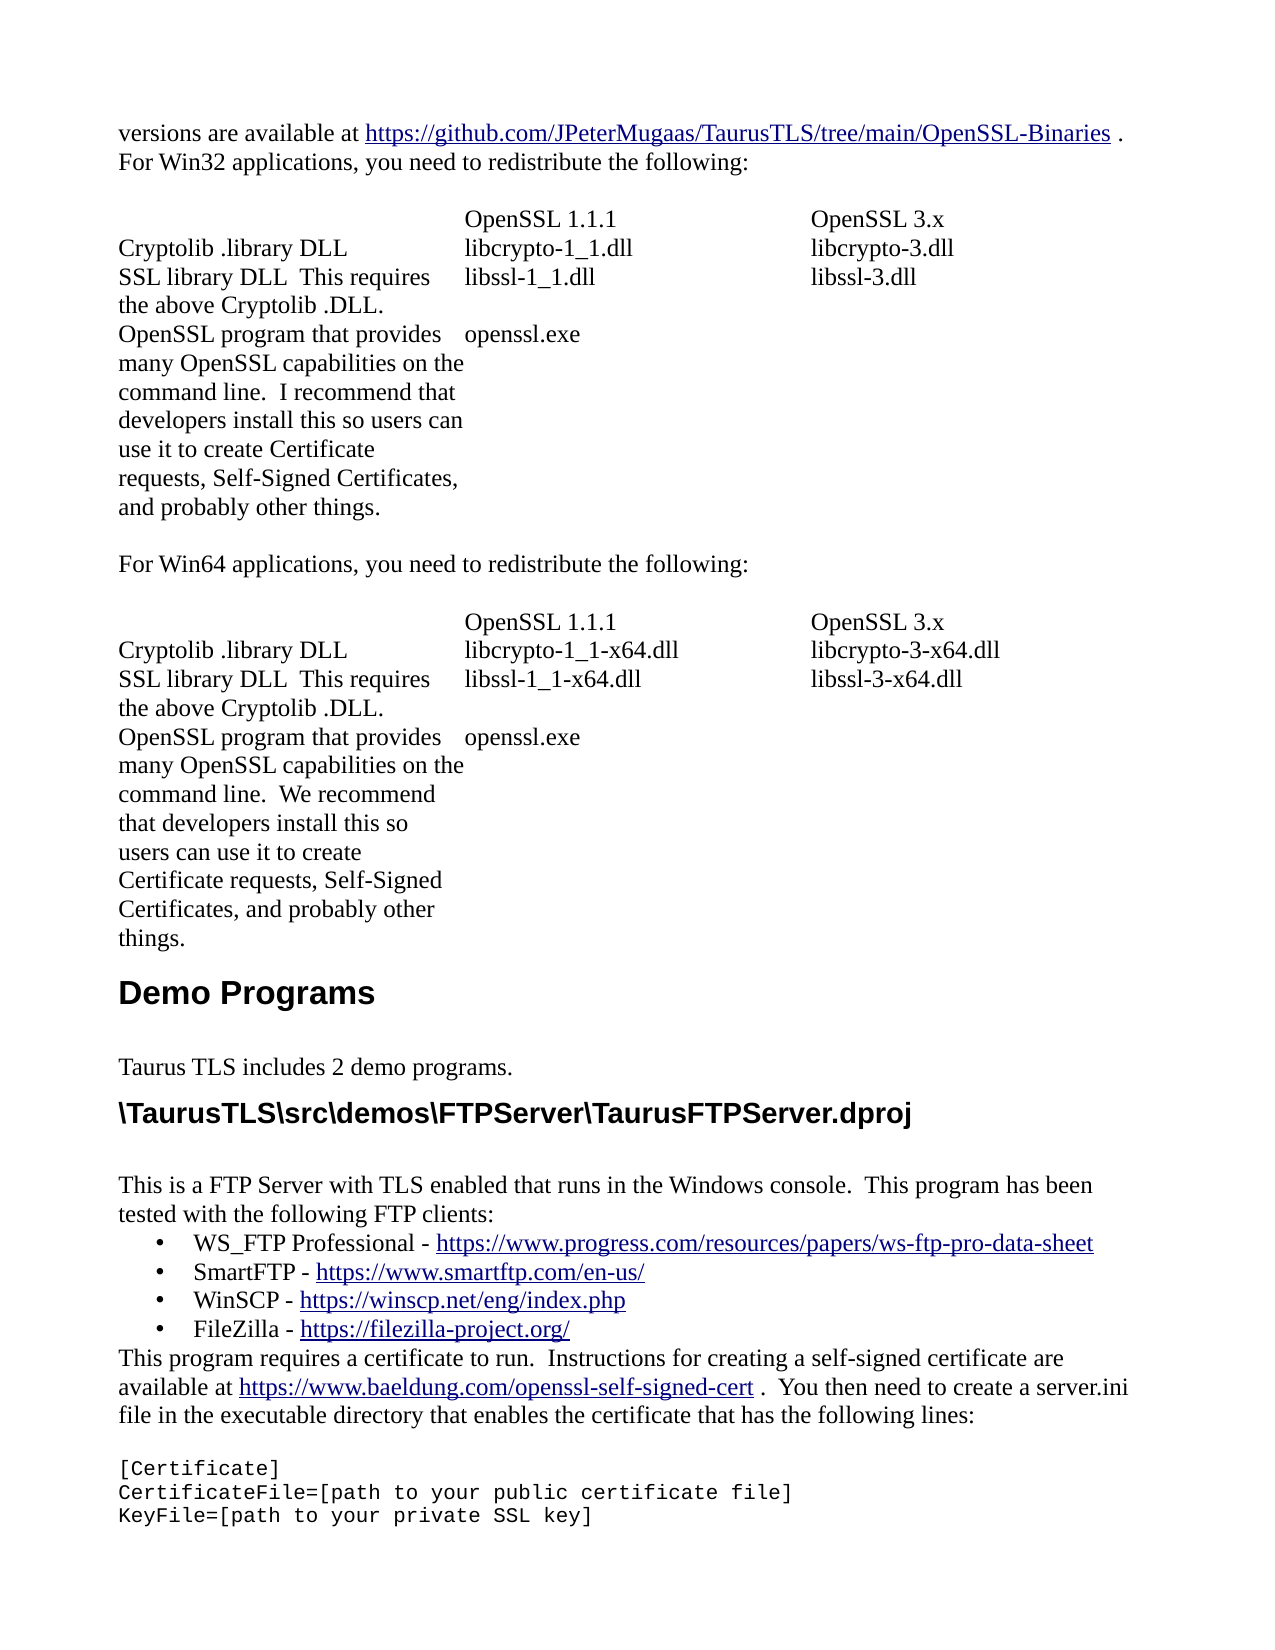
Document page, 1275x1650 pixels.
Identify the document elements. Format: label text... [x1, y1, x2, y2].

table_cell OpenSSL program that provides many OpenSSL capabilities on the command line. I recommend that developers install this so users can use it to create Certificate requests, Self-Signed Certificates, and probably other things. [118, 319, 464, 521]
table_cell libssl-1_1.dll [464, 262, 811, 319]
table_cell SSL library DLL This requires the above Cryptolib .DLL. [118, 664, 464, 722]
table_header OpenSSL 1.1.1 [464, 607, 811, 636]
list WS_FTP Professional - https://www.progress.com/resources/papers/ws-ftp-pro-data-sheet [156, 1228, 1157, 1257]
text This is a FTP Server with TLS enabled that runs in the Windows console. This program has been tested with the following FTP clients: [118, 1171, 1157, 1228]
text For Win64 applications, you need to redistribute the following: [118, 549, 1157, 578]
text KeyFile=[path to your private SSL key] [118, 1505, 1157, 1529]
table_cell openssl.exe [464, 319, 1157, 521]
table_cell SSL library DLL This requires the above Cryptolib .DLL. [118, 262, 464, 319]
table_header OpenSSL 3.x [811, 204, 1157, 233]
table_cell OpenSSL program that provides many OpenSSL capabilities on the command line. We recommend that developers install this so users can use it to create Certificate requests, Self-Signed Certificates, and probably other things. [118, 722, 464, 952]
table_cell openssl.exe [464, 722, 1157, 952]
table_header [118, 607, 464, 636]
list FileZilla - https://filezilla-project.org/ [156, 1314, 1157, 1343]
table_cell Cryptolib .library DLL [118, 636, 464, 664]
text Taurus TLS includes 2 demo programs. [118, 1052, 1157, 1081]
table_header [118, 204, 464, 233]
table_cell libssl-3-x64.dll [811, 664, 1157, 722]
list WinSCP - https://winscp.net/eng/index.php [156, 1286, 1157, 1314]
subtitle Demo Programs [118, 973, 1157, 1011]
table_cell libcrypto-3-x64.dll [811, 636, 1157, 664]
text versions are available at https://github.com/JPeterMugaas/TaurusTLS/tree/main/OpenSSL-Binaries . For Win32 applications, you need to redistribute the following: [118, 118, 1157, 176]
table_header OpenSSL 1.1.1 [464, 204, 811, 233]
table_cell libssl-3.dll [811, 262, 1157, 319]
list SmartFTP - https://www.smartftp.com/en-us/ [156, 1257, 1157, 1286]
table_cell libssl-1_1-x64.dll [464, 664, 811, 722]
table_cell Cryptolib .library DLL [118, 233, 464, 262]
text This program requires a certificate to run. Instructions for creating a self-signed certificate are available at https://www.baeldung.com/openssl-self-signed-cert . You then need to create a server.ini file in the executable directory that enables the certificate that has the following lines: [118, 1343, 1157, 1429]
table_cell libcrypto-3.dll [811, 233, 1157, 262]
table_header OpenSSL 3.x [811, 607, 1157, 636]
table_cell libcrypto-1_1-x64.dll [464, 636, 811, 664]
subtitle \TaurusTLS\src\demos\FTPServer\TaurusFTPServer.dproj [118, 1096, 1157, 1129]
text [Certificate] [118, 1458, 1157, 1482]
text CertificateFile=[path to your public certificate file] [118, 1482, 1157, 1505]
table_cell libcrypto-1_1.dll [464, 233, 811, 262]
